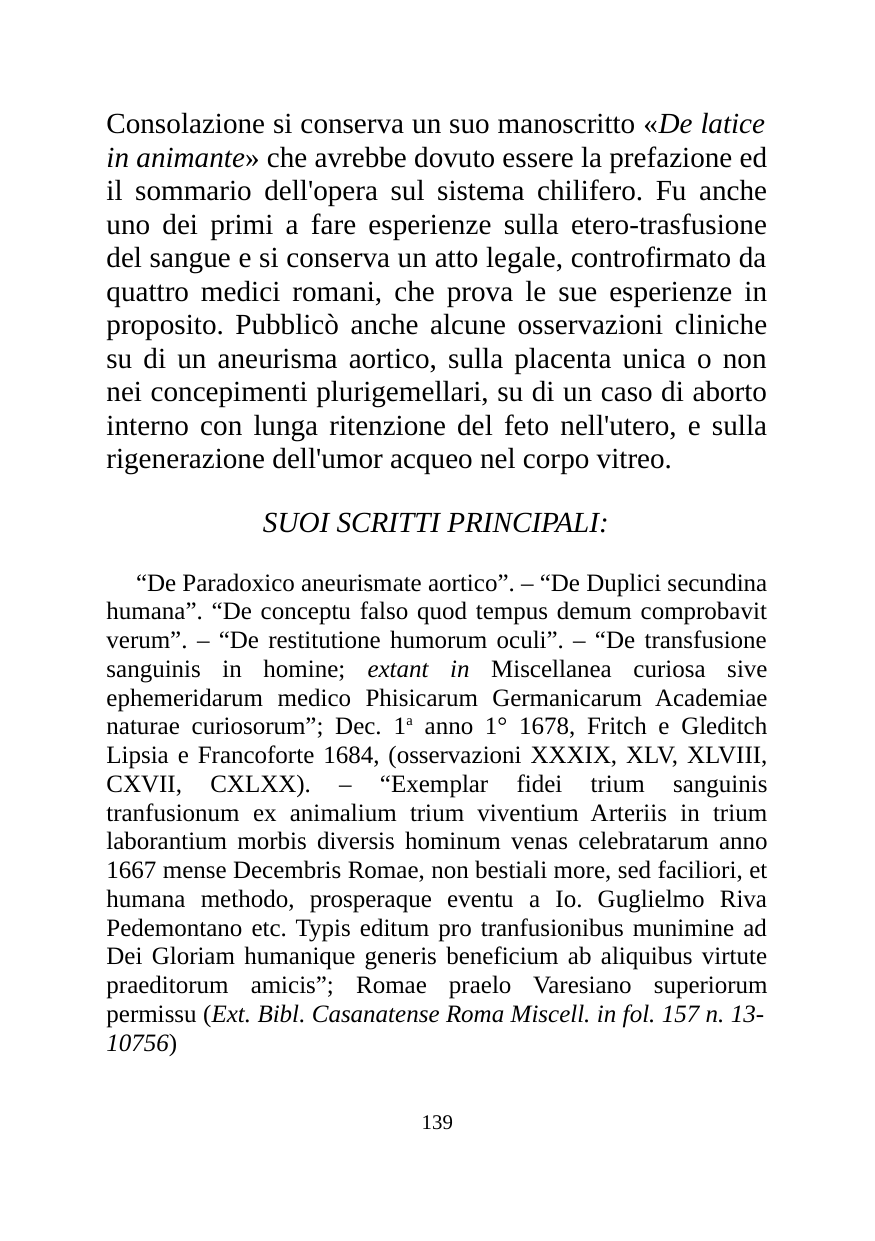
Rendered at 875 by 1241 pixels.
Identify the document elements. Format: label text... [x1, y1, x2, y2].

text Consolazione si conserva un suo manoscritto «De latice in animante» che avrebbe dovuto essere la prefazione ed il sommario dell'opera sul sistema chilifero. Fu anche uno dei primi a fare esperienze sulla etero-trasfusione del sangue e si conserva un atto legale, controfirmato da quattro medici romani, che prova le sue esperienze in proposito. Pubblicò anche alcune osservazioni cliniche su di un aneurisma aortico, sulla placenta unica o non nei concepimenti plurigemellari, su di un caso di aborto interno con lunga ritenzione del feto nell'utero, e sulla rigenerazione dell'umor acqueo nel corpo vitreo. [106, 106, 768, 475]
text “De Paradoxico aneurismate aortico”. – “De Duplici secundina humana”. “De conceptu falso quod tempus demum comprobavit verum”. – “De restitutione humorum oculi”. – “De transfusione sanguinis in homine; extant in Miscellanea curiosa sive ephemeridarum medico Phisicarum Germanicarum Academiae naturae curiosorum”; Dec. 1a anno 1° 1678, Fritch e Gleditch Lipsia e Francoforte 1684, (osservazioni XXXIX, XLV, XLVIII, CXVII, CXLXX). – “Exemplar fidei trium sanguinis tranfusionum ex animalium trium viventium Arteriis in trium laborantium morbis diversis hominum venas celebratarum anno 1667 mense Decembris Romae, non bestiali more, sed faciliori, et humana methodo, prosperaque eventu a Io. Guglielmo Riva Pedemontano etc. Typis editum pro tranfusionibus munimine ad Dei Gloriam humanique generis beneficium ab aliquibus virtute praeditorum amicis”; Romae praelo Varesiano superiorum permissu (Ext. Bibl. Casanatense Roma Miscell. in fol. 157 n. 13-10756) [106, 568, 768, 1056]
subtitle SUOI SCRITTI PRINCIPALI: [106, 505, 768, 538]
